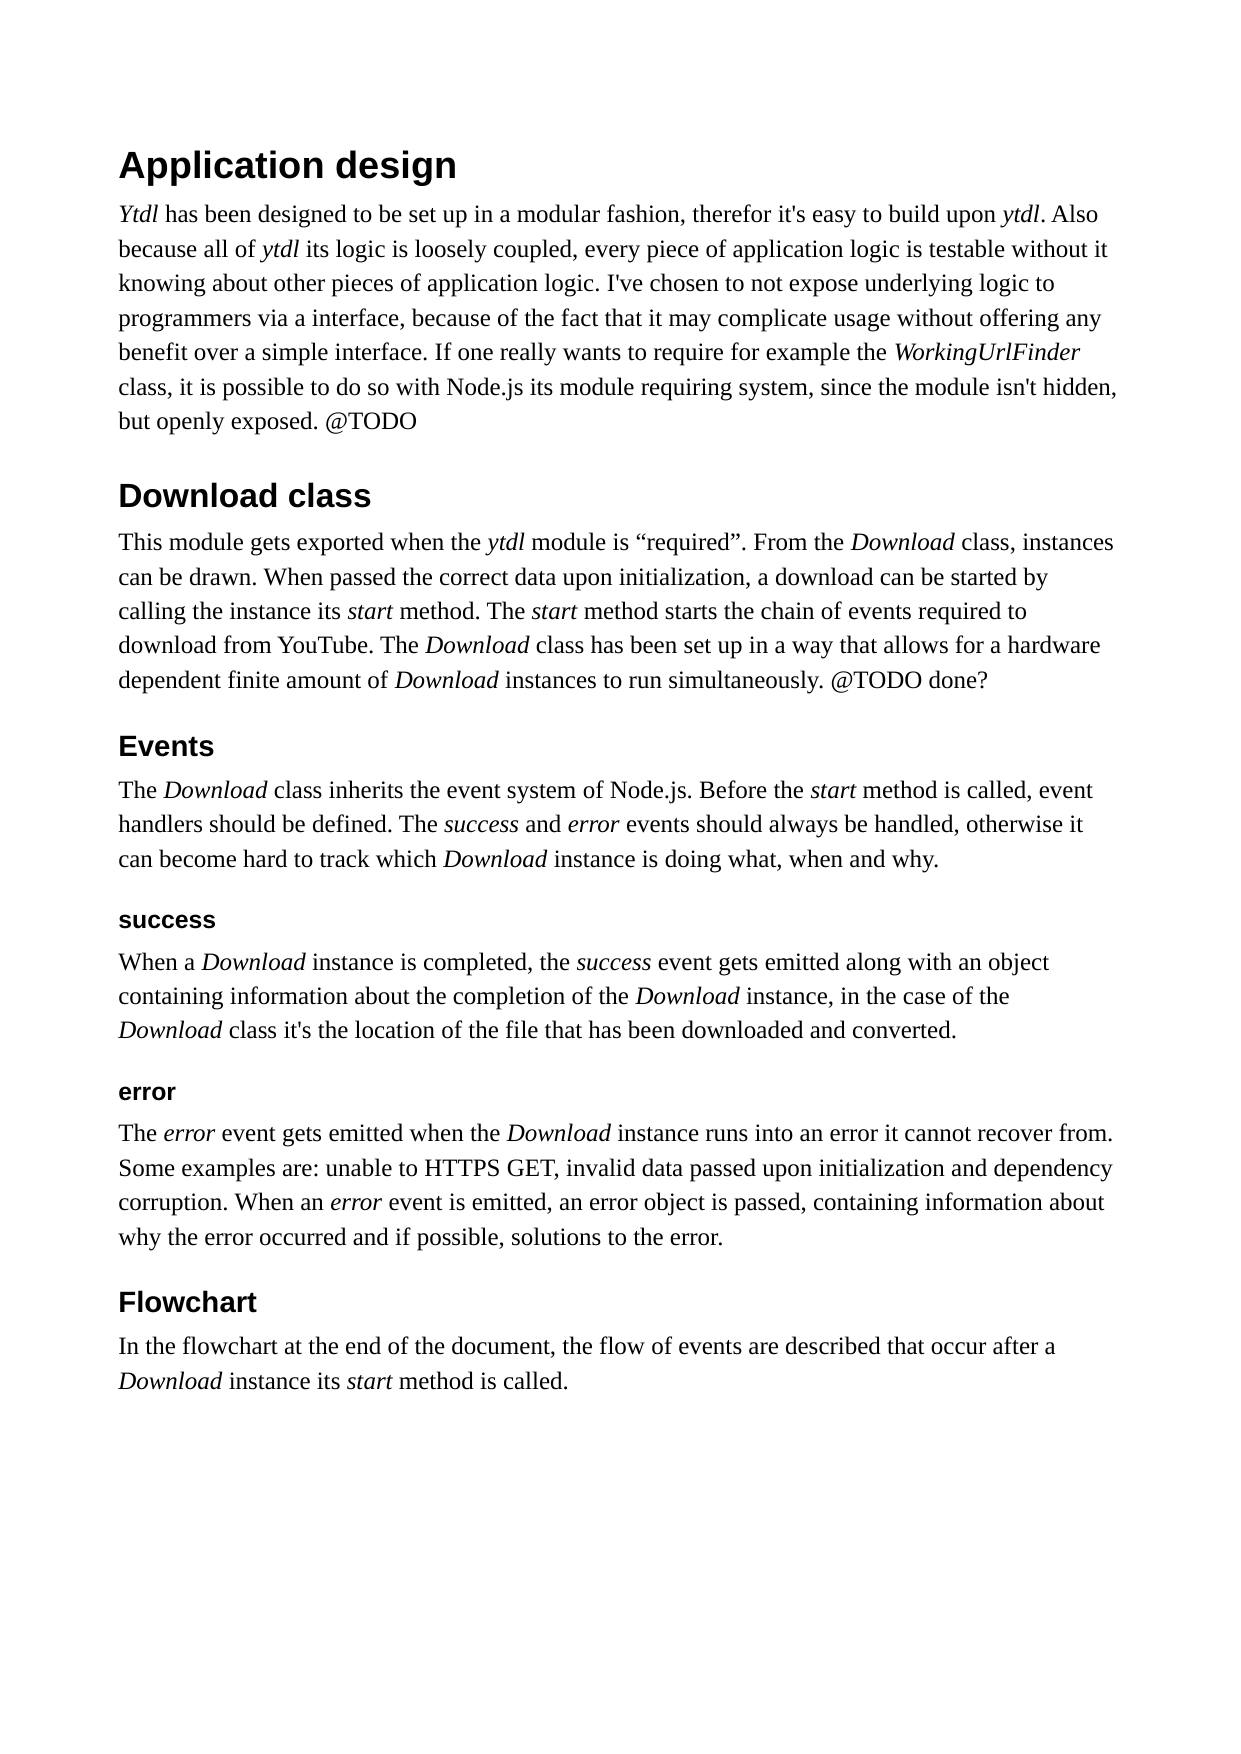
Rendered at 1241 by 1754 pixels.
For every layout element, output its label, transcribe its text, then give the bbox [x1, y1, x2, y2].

subtitle Application design [118, 143, 1122, 187]
subtitle Events [118, 729, 1122, 762]
text In the flowchart at the end of the document, the flow of events are described that occur after a Download instance its start method is called. [118, 1331, 1122, 1395]
text The Download class inherits the event system of Node.js. Before the start method is called, event handlers should be defined. The success and error events should always be handled, otherwise it can become hard to track which Download instance is doing what, when and why. [118, 775, 1122, 873]
text When a Download instance is completed, the success event gets emitted along with an object containing information about the completion of the Download instance, in the case of the Download class it's the location of the file that has been downloaded and converted. [118, 947, 1122, 1044]
subtitle Download class [118, 476, 1122, 515]
subtitle success [118, 906, 1122, 934]
text The error event gets emitted when the Download instance runs into an error it cannot recover from. Some examples are: unable to HTTPS GET, invalid data passed upon initialization and dependency corruption. When an error event is emitted, an error object is passed, containing information about why the error occurred and if possible, solutions to the error. [118, 1118, 1122, 1250]
subtitle error [118, 1077, 1122, 1106]
subtitle Flowchart [118, 1285, 1122, 1319]
text Ytdl has been designed to be set up in a modular fashion, therefor it's easy to build upon ytdl. Also because all of ytdl its logic is loosely coupled, every piece of application logic is testable without it knowing about other pieces of application logic. I've chosen to not expose underlying logic to programmers via a interface, because of the fact that it may complicate usage without offering any benefit over a simple interface. If one really wants to require for example the WorkingUrlFinder class, it is possible to do so with Node.js its module requiring system, since the module isn't hidden, but openly exposed. @TODO [118, 199, 1122, 435]
text This module gets exported when the ytdl module is “required”. From the Download class, instances can be drawn. When passed the correct data upon initialization, a download can be started by calling the instance its start method. The start method starts the chain of events required to download from YouTube. The Download class has been set up in a way that allows for a hardware dependent finite amount of Download instances to run simultaneously. @TODO done? [118, 527, 1122, 694]
